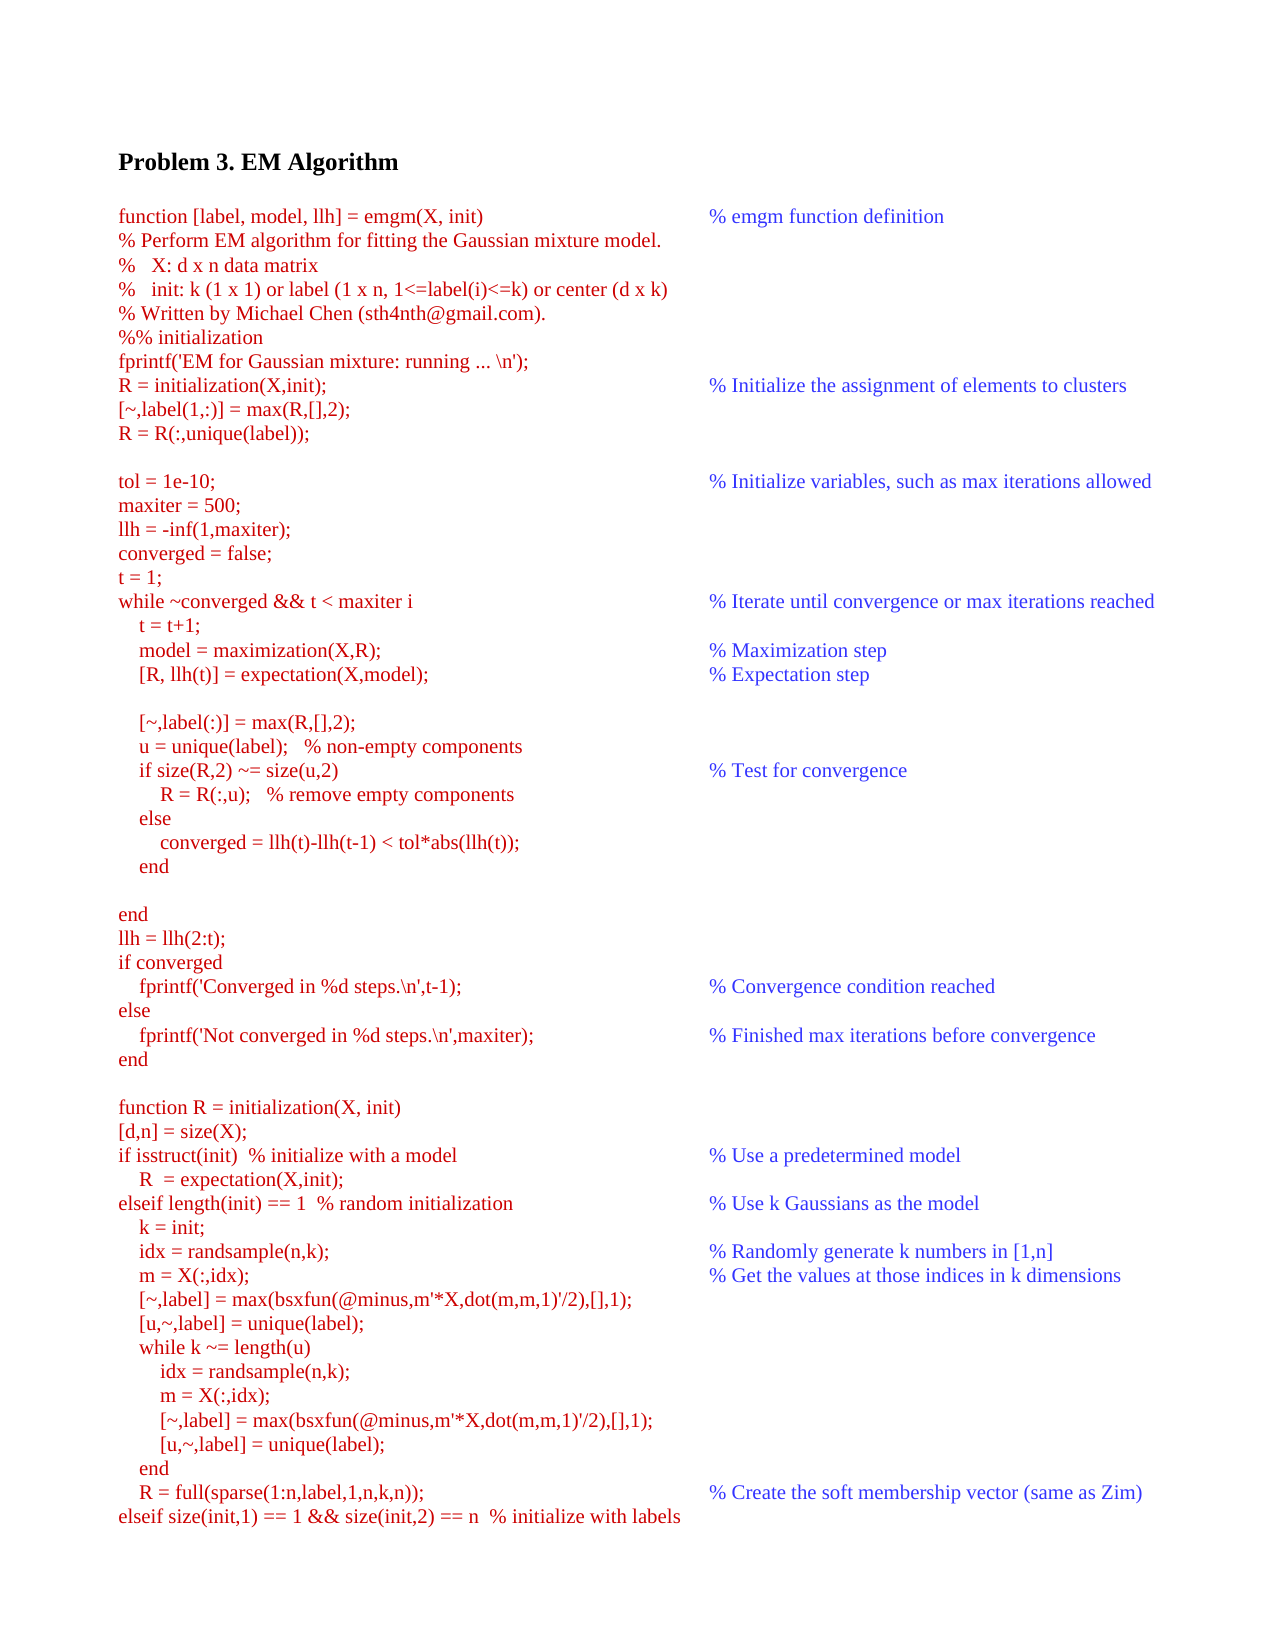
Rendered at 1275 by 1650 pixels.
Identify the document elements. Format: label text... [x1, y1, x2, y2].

text m = X(:,idx); [118, 1383, 1157, 1407]
text if converged [118, 950, 1157, 974]
text % init: k (1 x 1) or label (1 x n, 1<=label(i)<=k) or center (d x k) [118, 277, 1157, 301]
text if isstruct(init) % initialize with a model % Use a predetermined model [118, 1143, 1157, 1167]
text fprintf('Converged in %d steps.\n',t-1); % Convergence condition reached [118, 974, 1157, 998]
text end [118, 902, 1157, 926]
text else [118, 998, 1157, 1022]
text model = maximization(X,R); % Maximization step [118, 637, 1157, 662]
text fprintf('EM for Gaussian mixture: running ... \n'); [118, 349, 1157, 373]
text maxiter = 500; [118, 493, 1157, 517]
text m = X(:,idx); % Get the values at those indices in k dimensions [118, 1263, 1157, 1287]
text k = init; [118, 1215, 1157, 1239]
text llh = -inf(1,maxiter); [118, 517, 1157, 541]
text % Written by Michael Chen (sth4nth@gmail.com). [118, 301, 1157, 325]
text [~,label] = max(bsxfun(@minus,m'*X,dot(m,m,1)'/2),[],1); [118, 1407, 1157, 1432]
text [~,label(:)] = max(R,[],2); [118, 710, 1157, 734]
text tol = 1e-10; % Initialize variables, such as max iterations allowed [118, 469, 1157, 493]
text % X: d x n data matrix [118, 252, 1157, 277]
text end [118, 1456, 1157, 1480]
text [d,n] = size(X); [118, 1119, 1157, 1143]
text converged = llh(t)-llh(t-1) < tol*abs(llh(t)); [118, 830, 1157, 854]
text R = full(sparse(1:n,label,1,n,k,n)); % Create the soft membership vector (same as Zim) [118, 1480, 1157, 1504]
text llh = llh(2:t); [118, 926, 1157, 950]
text [~,label] = max(bsxfun(@minus,m'*X,dot(m,m,1)'/2),[],1); [118, 1287, 1157, 1311]
text idx = randsample(n,k); [118, 1359, 1157, 1383]
text while k ~= length(u) [118, 1335, 1157, 1359]
text R = initialization(X,init); % Initialize the assignment of elements to clusters [118, 373, 1157, 397]
text u = unique(label); % non-empty components [118, 734, 1157, 758]
text else [118, 806, 1157, 830]
text idx = randsample(n,k); % Randomly generate k numbers in [1,n] [118, 1239, 1157, 1263]
text R = R(:,u); % remove empty components [118, 782, 1157, 806]
text function [label, model, llh] = emgm(X, init) % emgm function definition [118, 204, 1157, 228]
text while ~converged && t < maxiter i % Iterate until convergence or max iterations reached [118, 589, 1157, 613]
text R = expectation(X,init); [118, 1167, 1157, 1191]
text fprintf('Not converged in %d steps.\n',maxiter); % Finished max iterations before convergence [118, 1022, 1157, 1047]
text elseif size(init,1) == 1 && size(init,2) == n % initialize with labels [118, 1504, 1157, 1528]
text Problem 3. EM Algorithm [118, 147, 1157, 176]
text [~,label(1,:)] = max(R,[],2); [118, 397, 1157, 421]
text [R, llh(t)] = expectation(X,model); % Expectation step [118, 662, 1157, 686]
text if size(R,2) ~= size(u,2) % Test for convergence [118, 758, 1157, 782]
text [u,~,label] = unique(label); [118, 1311, 1157, 1335]
text R = R(:,unique(label)); [118, 421, 1157, 445]
text elseif length(init) == 1 % random initialization % Use k Gaussians as the model [118, 1191, 1157, 1215]
text converged = false; [118, 541, 1157, 565]
text %% initialization [118, 325, 1157, 349]
text [u,~,label] = unique(label); [118, 1432, 1157, 1456]
text function R = initialization(X, init) [118, 1095, 1157, 1119]
text % Perform EM algorithm for fitting the Gaussian mixture model. [118, 228, 1157, 252]
text t = 1; [118, 565, 1157, 589]
text t = t+1; [118, 613, 1157, 637]
text end [118, 854, 1157, 878]
text end [118, 1047, 1157, 1071]
